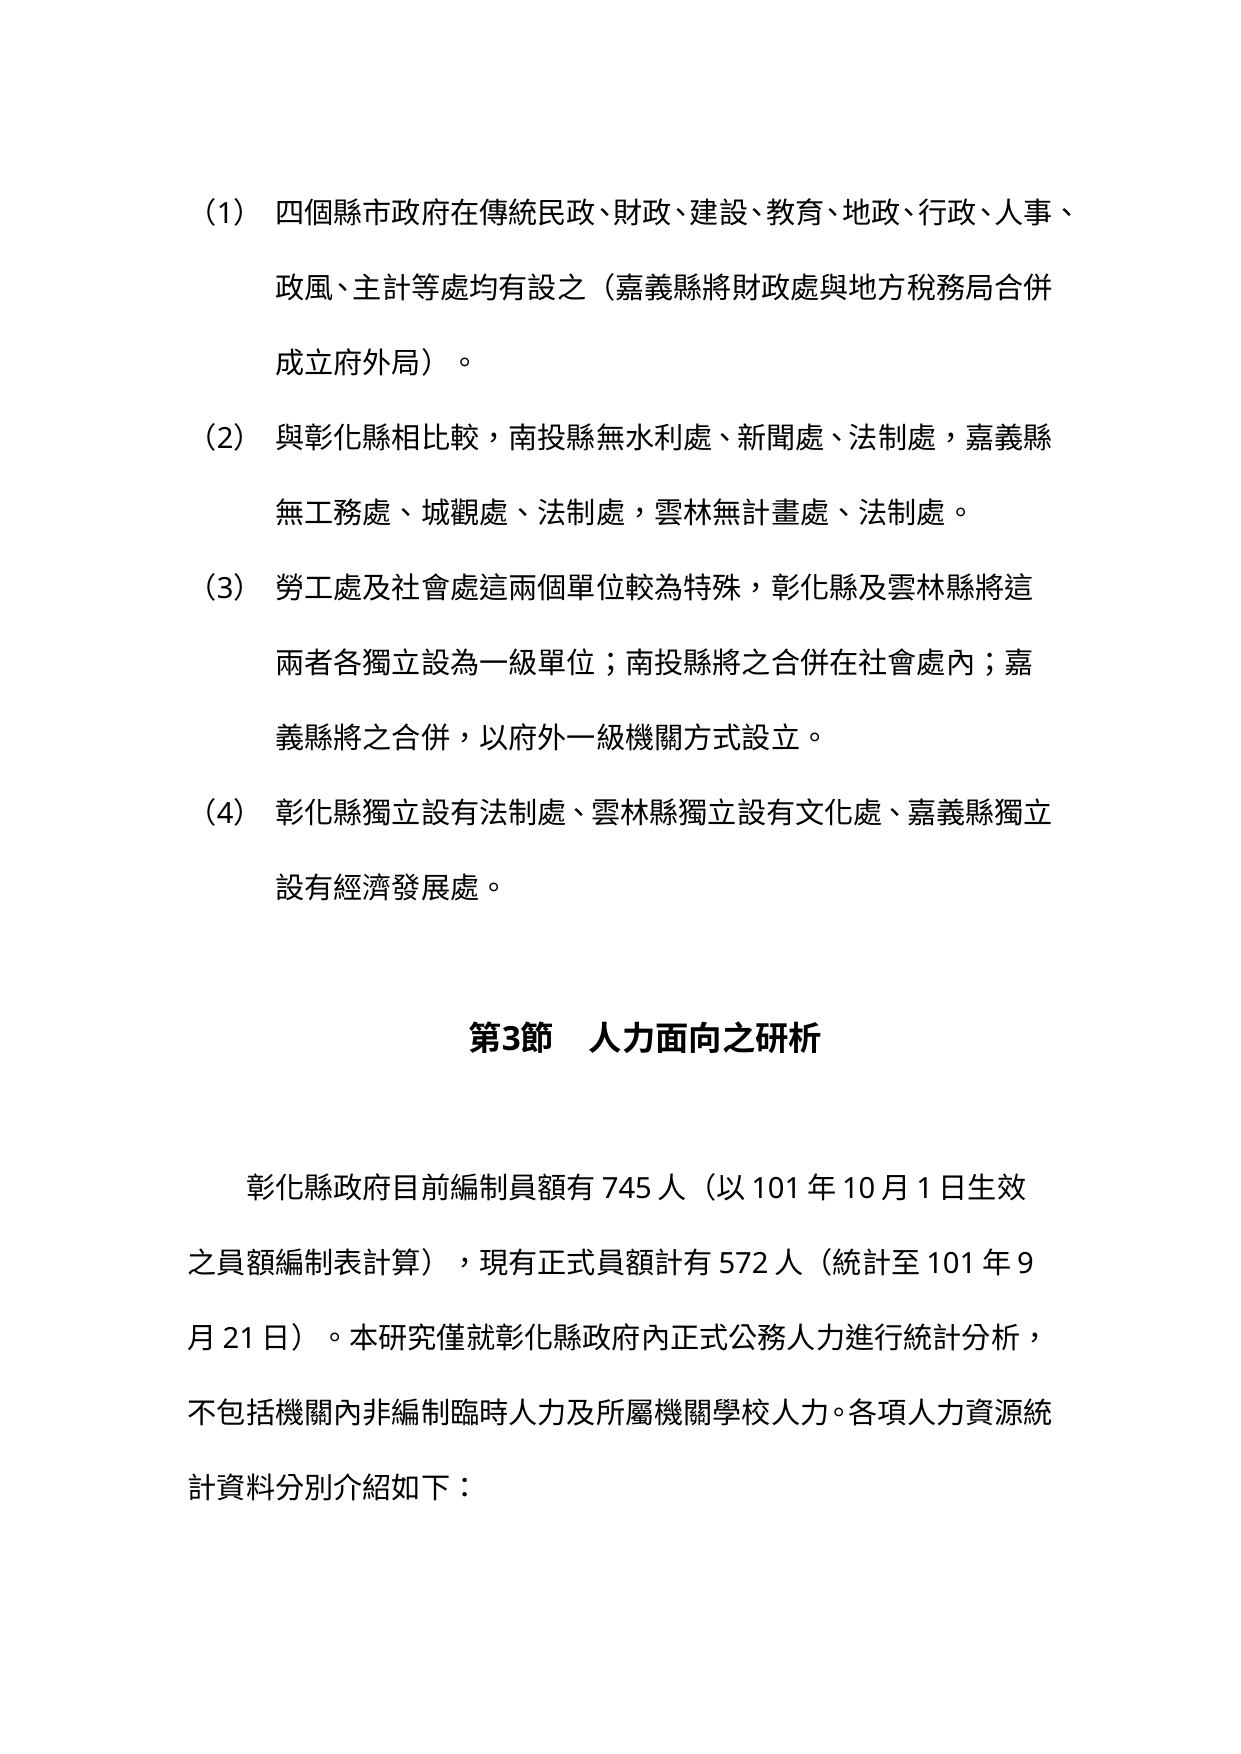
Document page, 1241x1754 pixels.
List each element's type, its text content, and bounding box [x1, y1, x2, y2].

text 彰化縣政府目前編制員額有745人（以101年10月1日生效之員額編制表計算），現有正式員額計有572人（統計至101年9月21日）。本研究僅就彰化縣政府內正式公務人力進行統計分析，不包括機關內非編制臨時人力及所屬機關學校人力。各項人力資源統計資料分別介紹如下： [187, 1148, 1053, 1523]
list 與彰化縣相比較，南投縣無水利處、新聞處、法制處，嘉義縣無工務處、城觀處、法制處，雲林無計畫處、法制處。 [187, 398, 1053, 548]
list 彰化縣獨立設有法制處、雲林縣獨立設有文化處、嘉義縣獨立設有經濟發展處。 [187, 773, 1053, 923]
list 四個縣市政府在傳統民政、財政、建設、教育、地政、行政、人事、政風、主計等處均有設之（嘉義縣將財政處與地方稅務局合併成立府外局）。 [187, 173, 1053, 398]
subtitle 人力面向之研析 [237, 998, 1053, 1073]
list 勞工處及社會處這兩個單位較為特殊，彰化縣及雲林縣將這兩者各獨立設為一級單位；南投縣將之合併在社會處內；嘉義縣將之合併，以府外一級機關方式設立。 [187, 548, 1053, 773]
